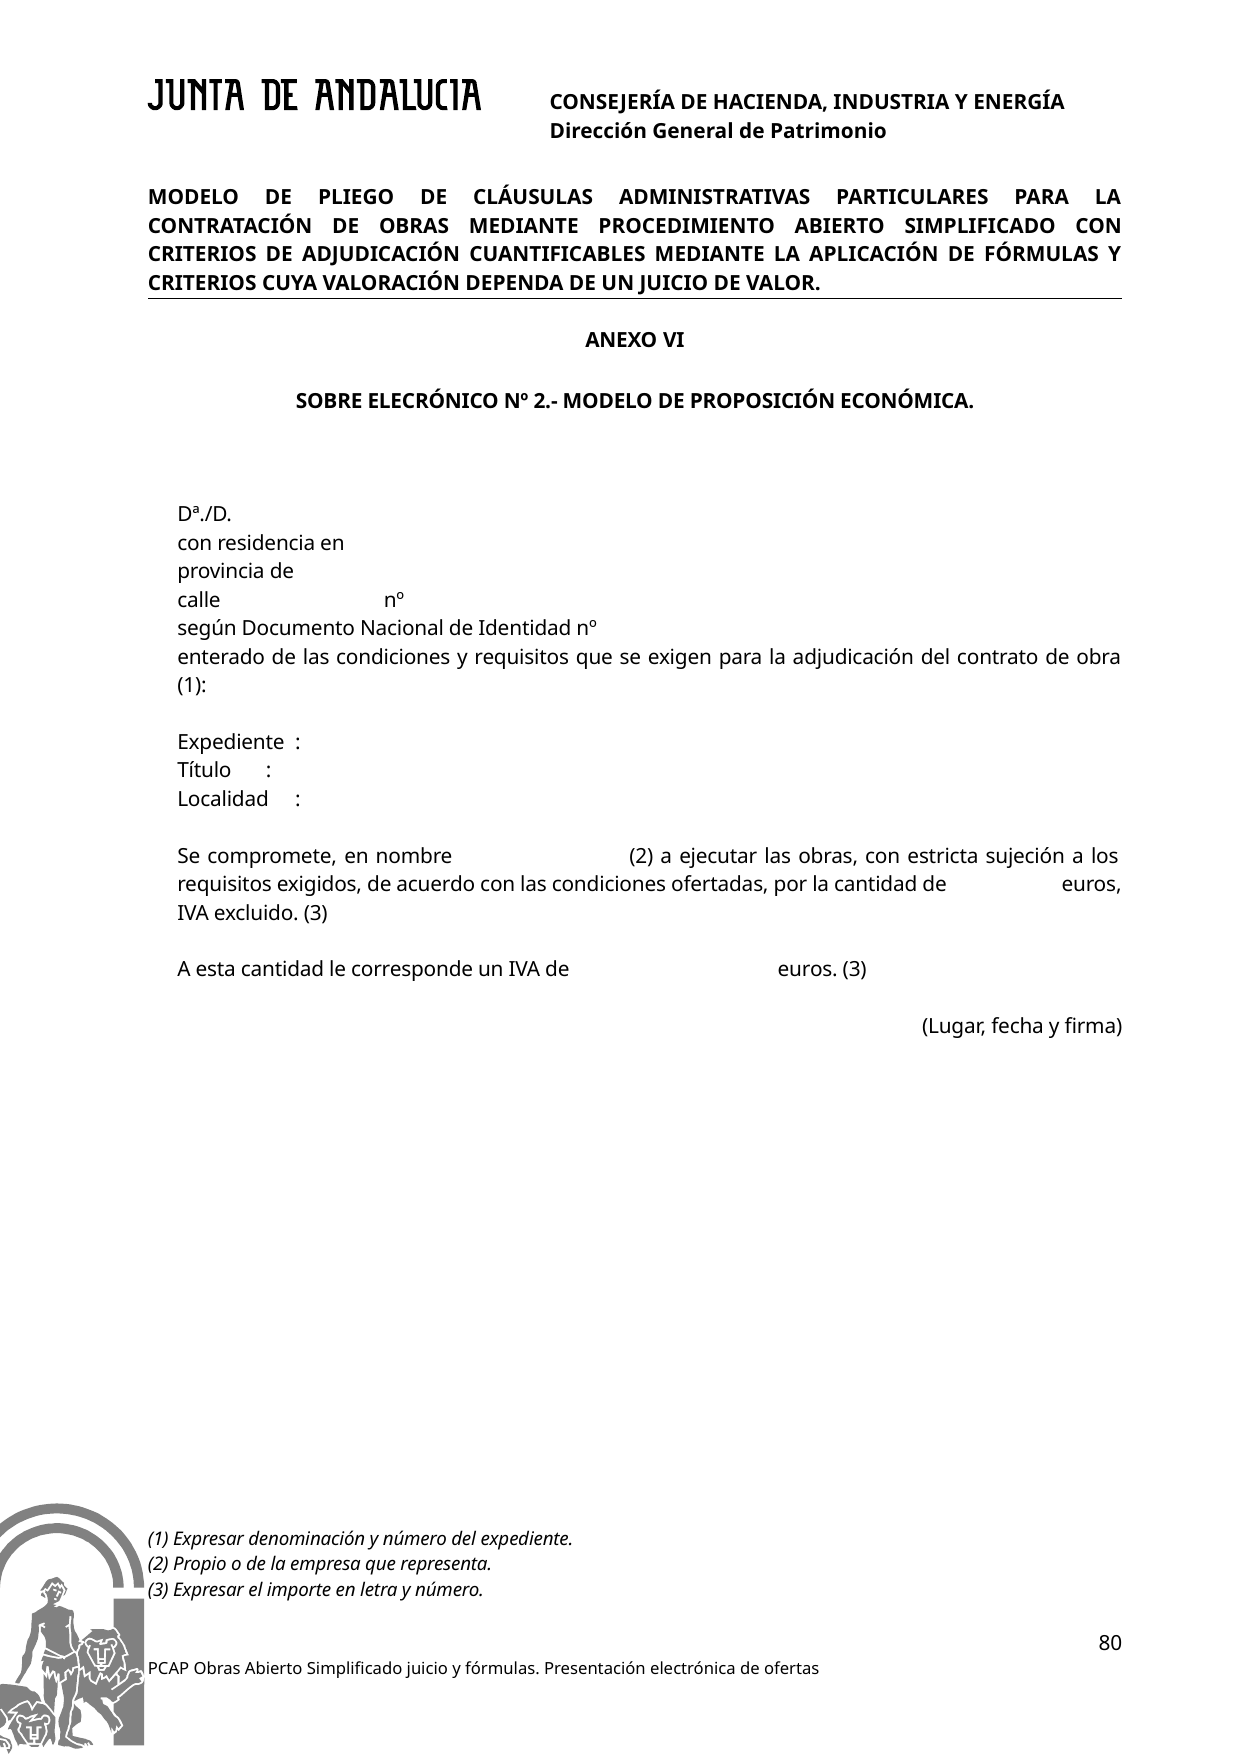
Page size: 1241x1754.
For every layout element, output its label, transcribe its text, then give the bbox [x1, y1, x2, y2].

list (3) Expresar el importe en letra y número. [148, 1576, 1122, 1601]
text provincia de [177, 556, 1122, 585]
list (1) Expresar denominación y número del expediente. [148, 1525, 1122, 1550]
text (Lugar, fecha y firma) [148, 1011, 1122, 1040]
text A esta cantidad le corresponde un IVA de euros. (3) [177, 954, 1122, 983]
list (2) Propio o de la empresa que representa. [148, 1550, 1122, 1576]
text calle nº [177, 585, 1122, 613]
text según Documento Nacional de Identidad nº [177, 613, 1122, 642]
text enterado de las condiciones y requisitos que se exigen para la adjudicación del contrato de obra (1): [177, 642, 1122, 699]
text Localidad : [177, 784, 1122, 812]
text con residencia en [177, 528, 1122, 556]
text Dª./D. [177, 499, 1122, 528]
text ANEXO VI [148, 323, 1122, 354]
text MODELO DE PLIEGO DE CLÁUSULAS ADMINISTRATIVAS PARTICULARES PARA LA CONTRATACIÓN DE OBRAS MEDIANTE PROCEDIMIENTO ABIERTO SIMPLIFICADO CON CRITERIOS DE ADJUDICACIÓN CUANTIFICABLES MEDIANTE LA APLICACIÓN DE FÓRMULAS Y CRITERIOS CUYA VALORACIÓN DEPENDA DE UN JUICIO DE VALOR. [148, 182, 1122, 298]
text SOBRE ELECRÓNICO Nº 2.- MODELO DE PROPOSICIÓN ECONÓMICA. [148, 386, 1122, 414]
text Se compromete, en nombre (2) a ejecutar las obras, con estricta sujeción a los requisitos exigidos, de acuerdo con las condiciones ofertadas, por la cantidad de euros, IVA excluido. (3) [177, 841, 1122, 926]
text Expediente : [177, 727, 1122, 756]
text Título : [177, 756, 1122, 784]
